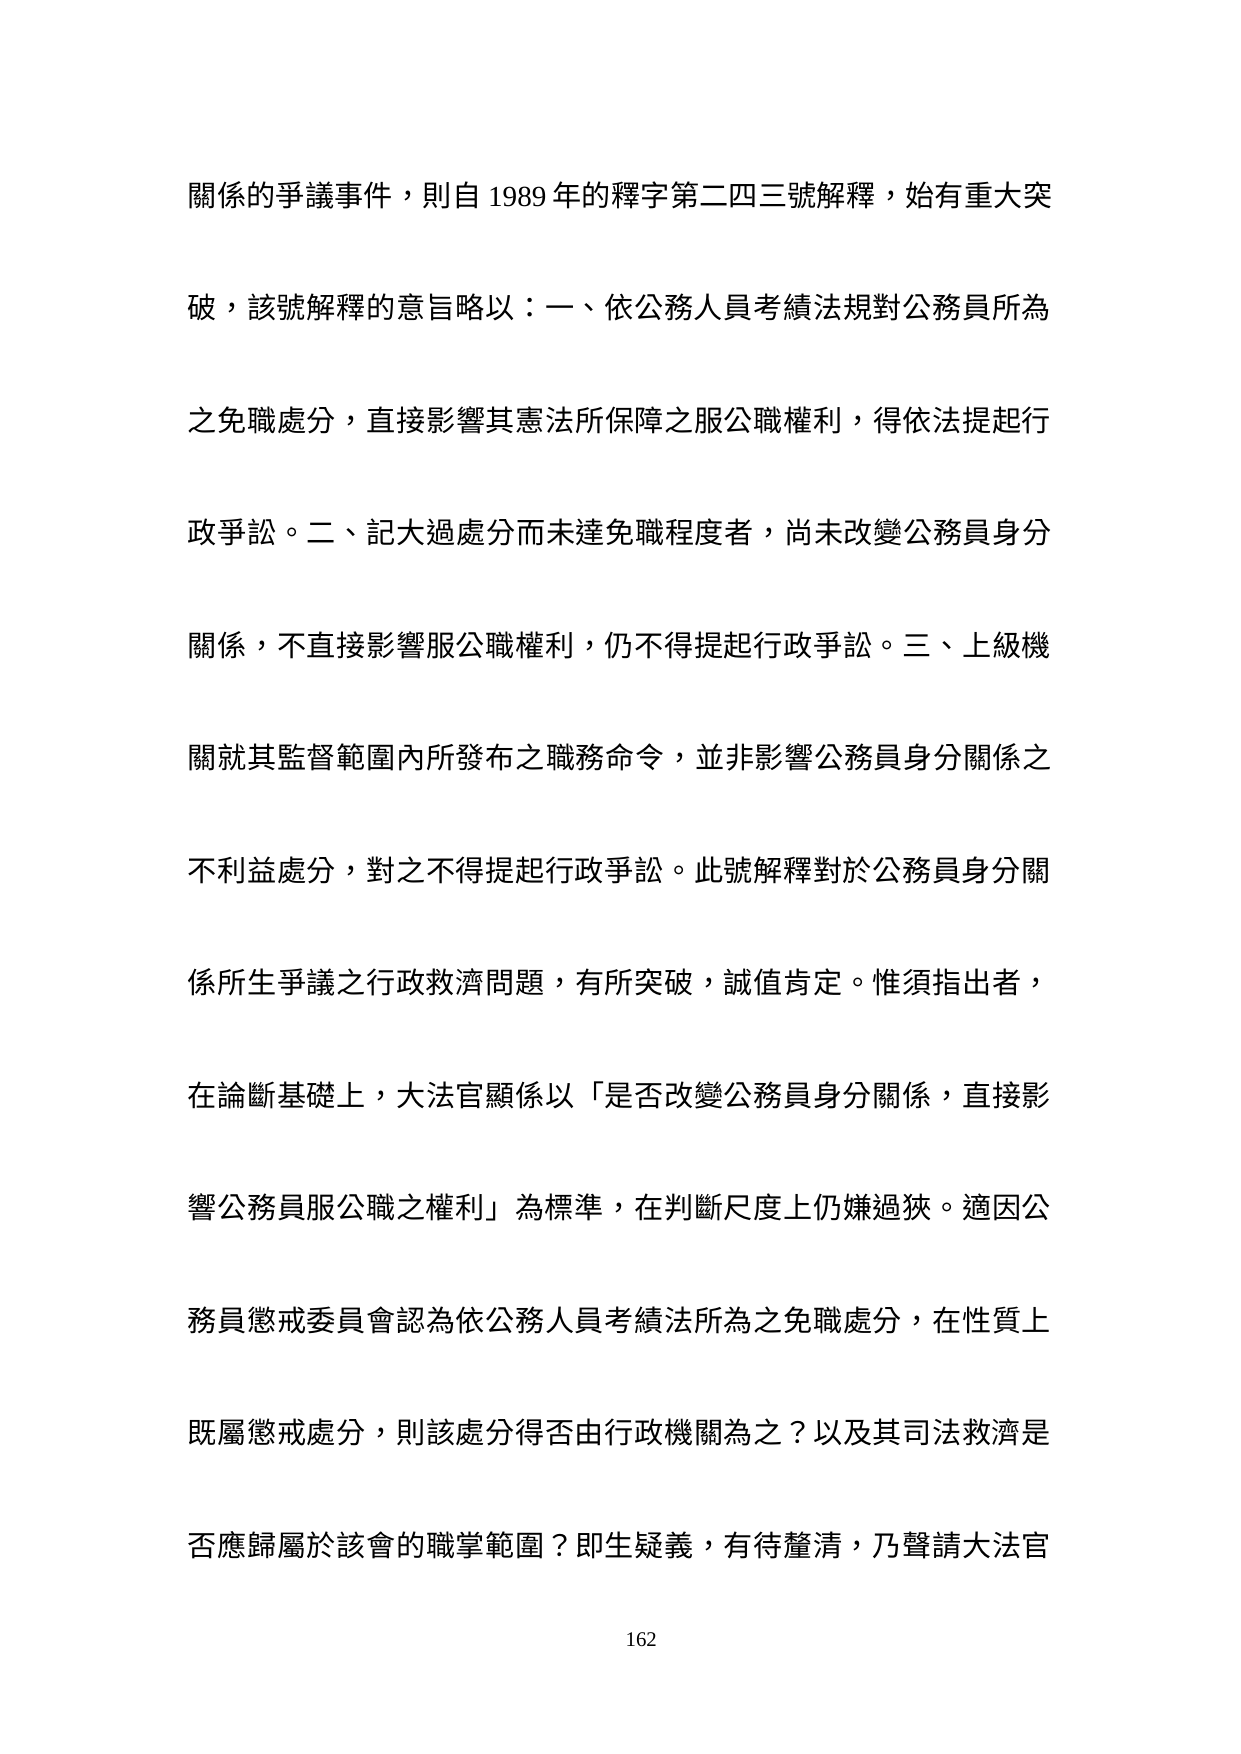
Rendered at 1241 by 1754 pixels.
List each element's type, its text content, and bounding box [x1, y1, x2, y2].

text 關係的爭議事件，則自1989年的釋字第二四三號解釋，始有重大突破，該號解釋的意旨略以：一、依公務人員考績法規對公務員所為之免職處分，直接影響其憲法所保障之服公職權利，得依法提起行政爭訟。二、記大過處分而未達免職程度者，尚未改變公務員身分關係，不直接影響服公職權利，仍不得提起行政爭訟。三、上級機關就其監督範圍內所發布之職務命令，並非影響公務員身分關係之不利益處分，對之不得提起行政爭訟。此號解釋對於公務員身分關係所生爭議之行政救濟問題，有所突破，誠值肯定。惟須指出者，在論斷基礎上，大法官顯係以「是否改變公務員身分關係，直接影響公務員服公職之權利」為標準，在判斷尺度上仍嫌過狹。適因公務員懲戒委員會認為依公務人員考績法所為之免職處分，在性質上既屬懲戒處分，則該處分得否由行政機關為之？以及其司法救濟是否應歸屬於該會的職掌範圍？即生疑義，有待釐清，乃聲請大法官 [187, 150, 1053, 1575]
